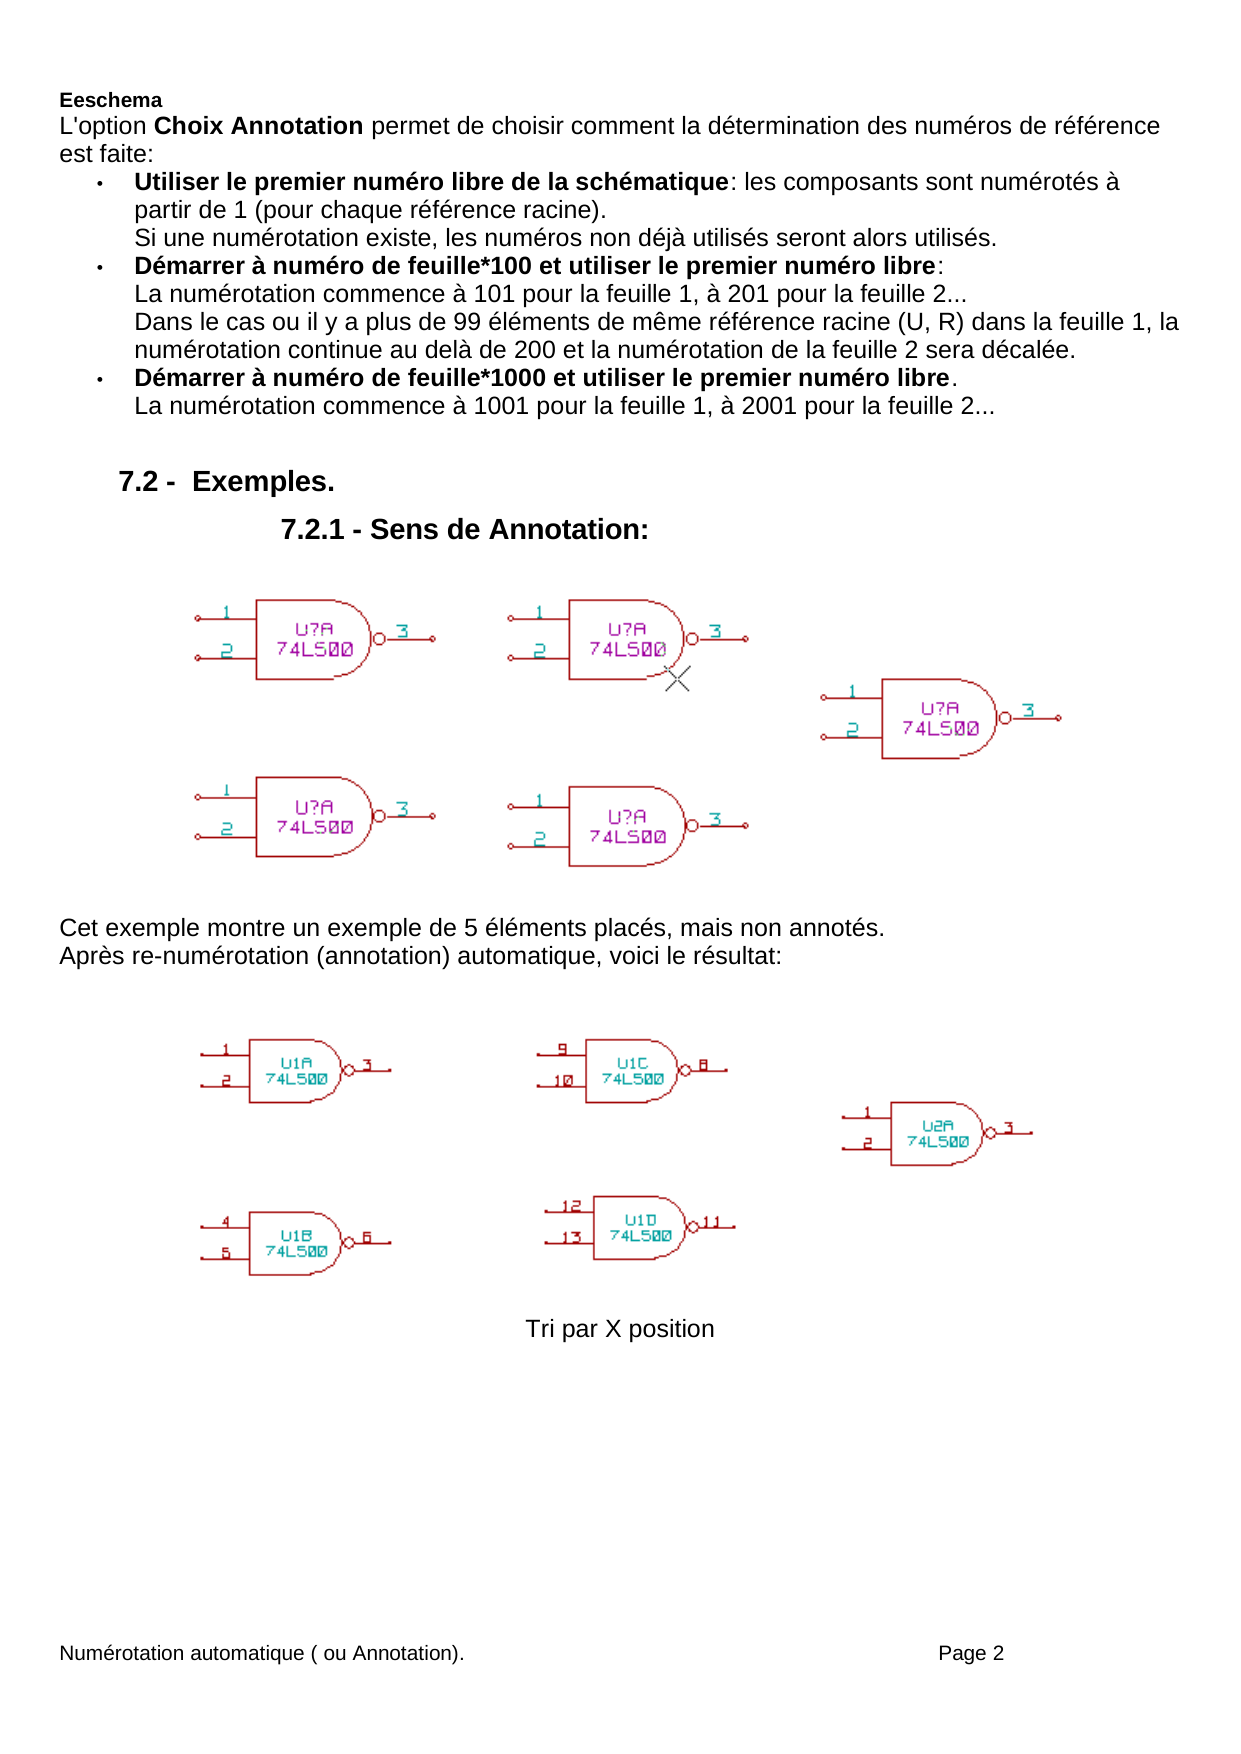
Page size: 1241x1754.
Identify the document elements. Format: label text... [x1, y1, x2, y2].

subtitle Exemples. [118, 464, 1181, 497]
list Démarrer à numéro de feuille*100 et utiliser le premier numéro libre: La numérotation commence à 101 pour la feuille 1, à 201 pour la feuille 2... Dans le cas ou il y a plus de 99 éléments de même référence racine (U, R) dans la feuille 1, la numérotation continue au delà de 200 et la numérotation de la feuille 2 sera décalée. [97, 252, 1181, 364]
list Utiliser le premier numéro libre de la schématique: les composants sont numérotés à partir de 1 (pour chaque référence racine). Si une numérotation existe, les numéros non déjà utilisés seront alors utilisés. [97, 168, 1181, 252]
list Démarrer à numéro de feuille*1000 et utiliser le premier numéro libre. La numérotation commence à 1001 pour la feuille 1, à 2001 pour la feuille 2... [97, 364, 1181, 420]
text Cet exemple montre un exemple de 5 éléments placés, mais non annotés. [59, 914, 1181, 942]
picture [185, 997, 1055, 1287]
text L'option Choix Annotation permet de choisir comment la détermination des numéros de référence est faite: [59, 112, 1181, 168]
text Tri par X position [59, 1314, 1181, 1342]
subtitle Sens de Annotation: [207, 513, 1181, 546]
text Après re-numérotation (annotation) automatique, voici le résultat: [59, 942, 1181, 970]
